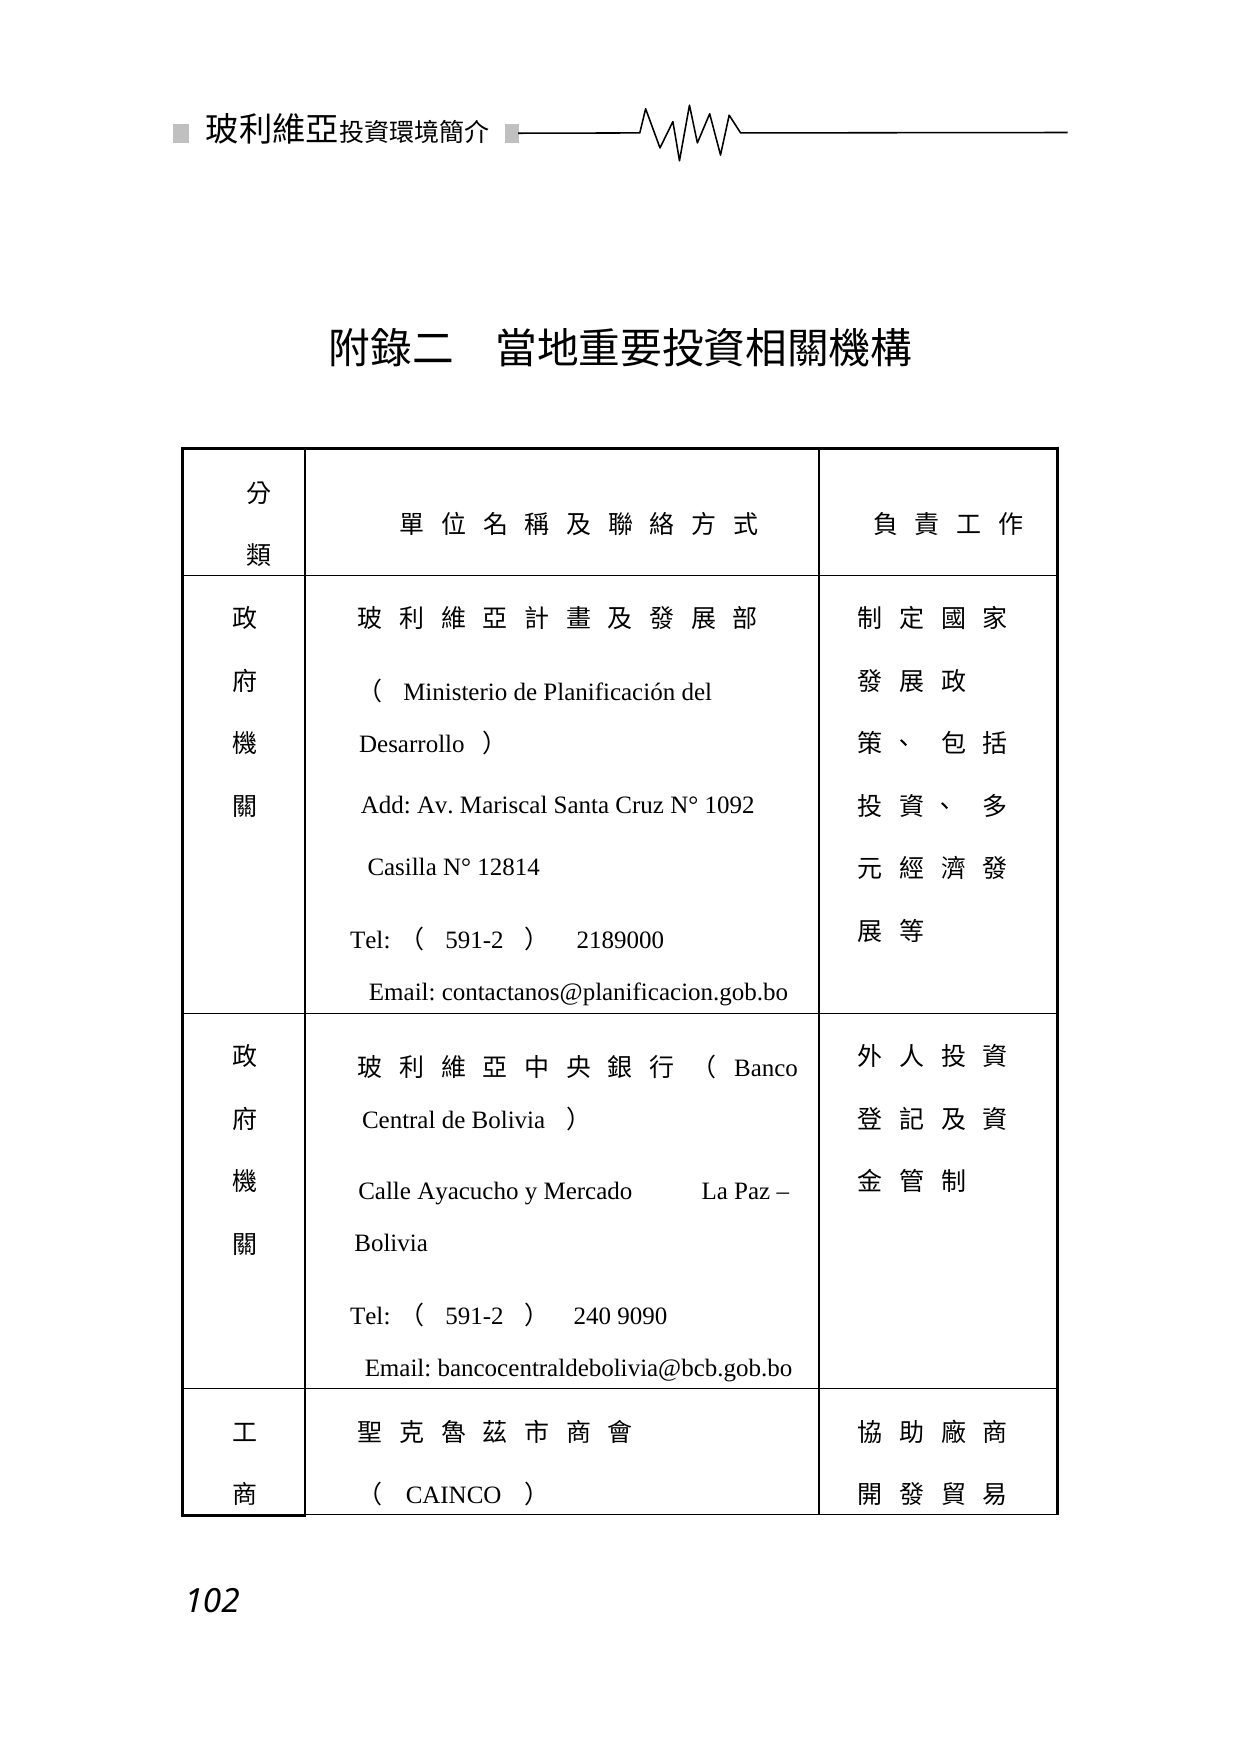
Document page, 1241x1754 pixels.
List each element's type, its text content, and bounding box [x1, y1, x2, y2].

text 附錄二 當地重要投資相關機構 [183, 304, 1058, 366]
table_cell 政府機關 [184, 1014, 304, 1388]
table_cell 協助廠商開發貿易 [820, 1389, 1056, 1514]
table_cell 玻利維亞中央銀行（Banco Central de Bolivia） Calle Ayacucho y Mercado La Paz – Bolivia Tel:（591-2）240 9090 Email: bancocentraldebolivia@bcb.gob.bo [306, 1014, 818, 1388]
table_cell 工商 [184, 1389, 304, 1514]
table_cell 政府機關 [184, 576, 304, 1013]
table_cell 玻利維亞計畫及發展部 （Ministerio de Planificación del Desarrollo） Add: Av. Mariscal Santa Cruz N° 1092 Casilla N° 12814 Tel:（591-2）2189000 Email: contactanos@planificacion.gob.bo [306, 576, 818, 1013]
table_header 單位名稱及聯絡方式 [306, 450, 818, 575]
table_cell 制定國家發展政策、包括投資、多元經濟發展等 [820, 576, 1056, 1013]
table_cell 聖克魯茲市商會（CAINCO） [306, 1389, 818, 1514]
table_header 負責工作 [820, 450, 1056, 575]
table_cell 外人投資登記及資金管制 [820, 1014, 1056, 1388]
table_header 分類 [184, 450, 304, 575]
